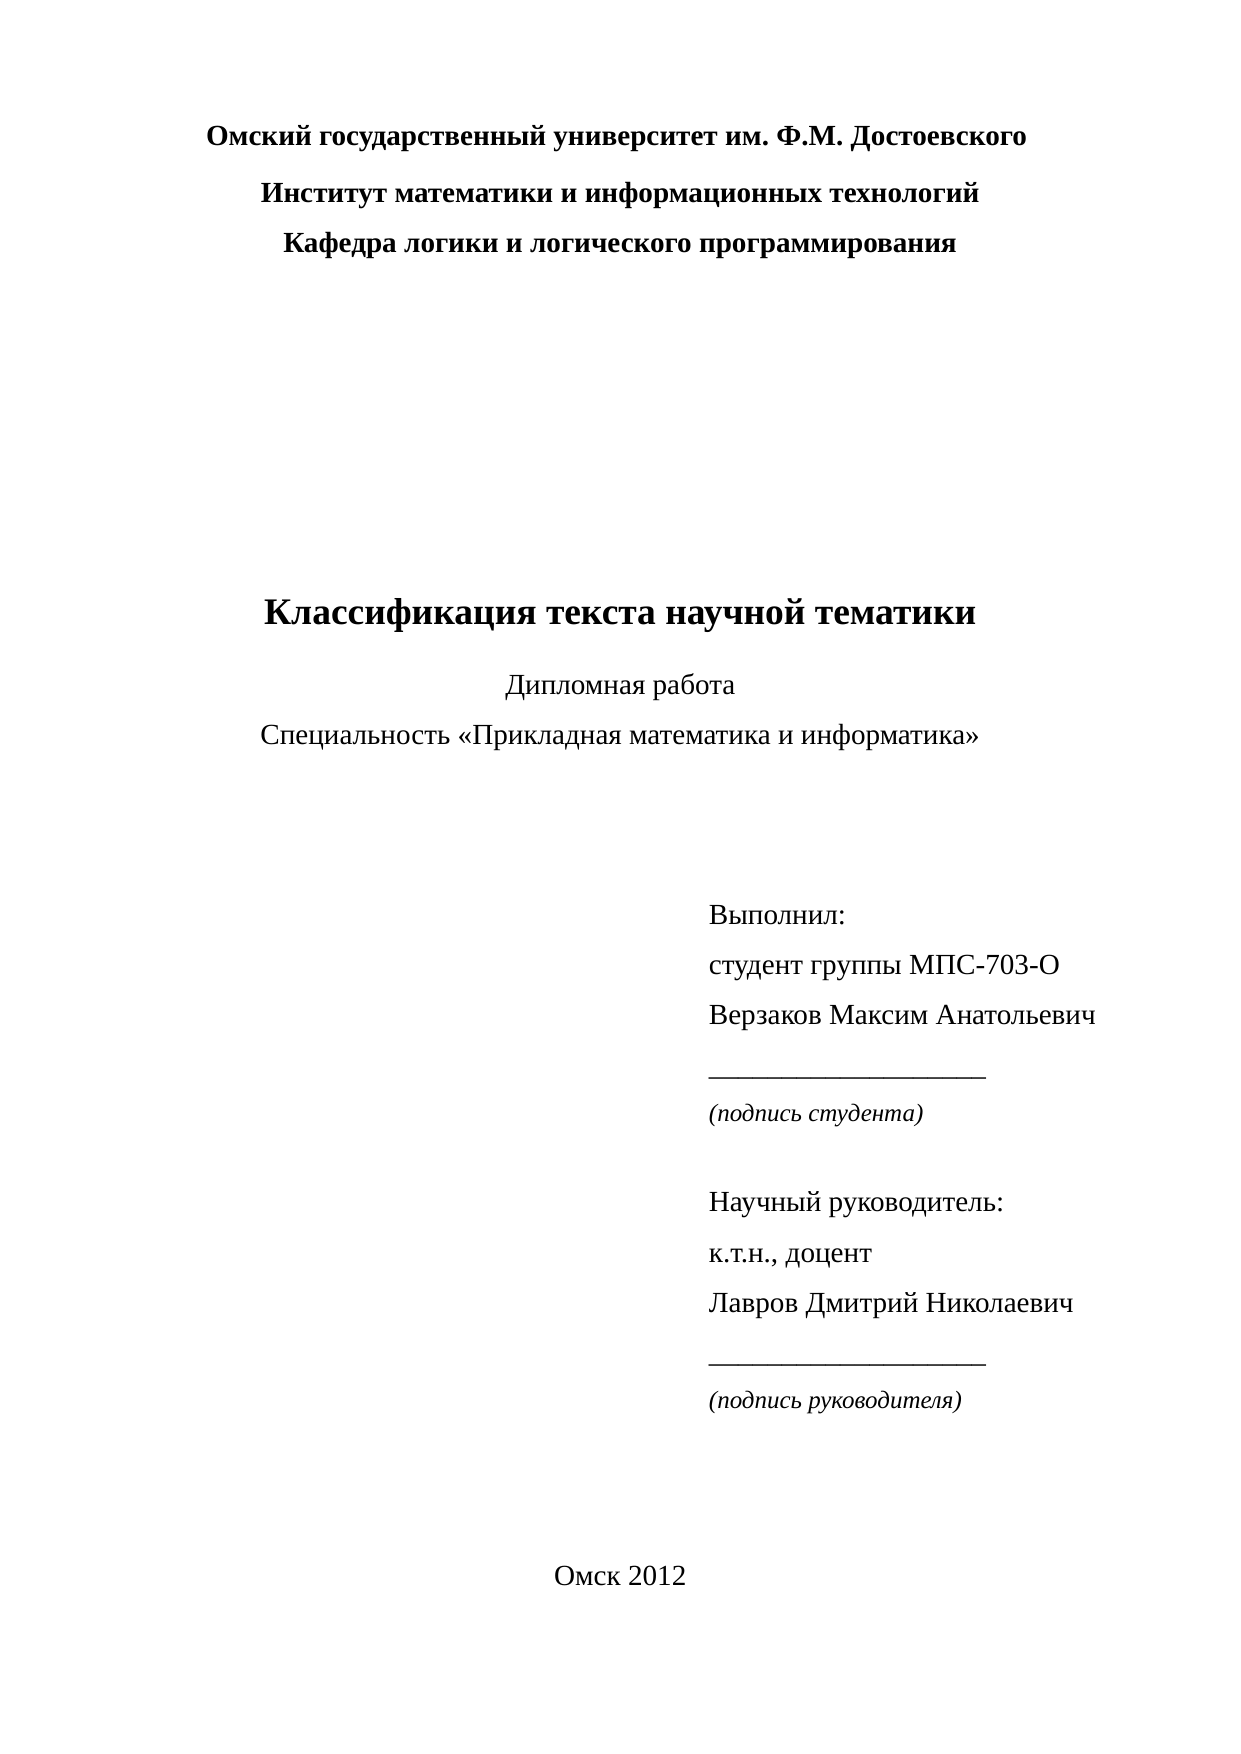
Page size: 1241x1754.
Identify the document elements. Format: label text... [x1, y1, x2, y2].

text Кафедра логики и логического программирования [118, 225, 1122, 258]
text Омский государственный университет им. Ф.М. Достоевского [118, 118, 1122, 152]
text Верзаков Максим Анатольевич [709, 997, 1122, 1031]
text Лавров Дмитрий Николаевич [709, 1285, 1122, 1318]
text Классификация текста научной тематики [118, 590, 1122, 633]
text Дипломная работа [118, 667, 1122, 700]
text (подпись руководителя) [709, 1386, 1122, 1414]
text Выполнил: [709, 897, 1122, 930]
text ___________________ [709, 1335, 1122, 1369]
text Научный руководитель: [709, 1184, 1122, 1218]
text студент группы МПС-703-О [709, 947, 1122, 981]
subtitle Омск 2012 [118, 1558, 1122, 1592]
text Институт математики и информационных технологий [118, 175, 1122, 208]
text к.т.н., доцент [709, 1235, 1122, 1268]
text Специальность «Прикладная математика и информатика» [118, 717, 1122, 751]
text (подпись студента) [709, 1098, 1122, 1127]
text ___________________ [709, 1048, 1122, 1081]
